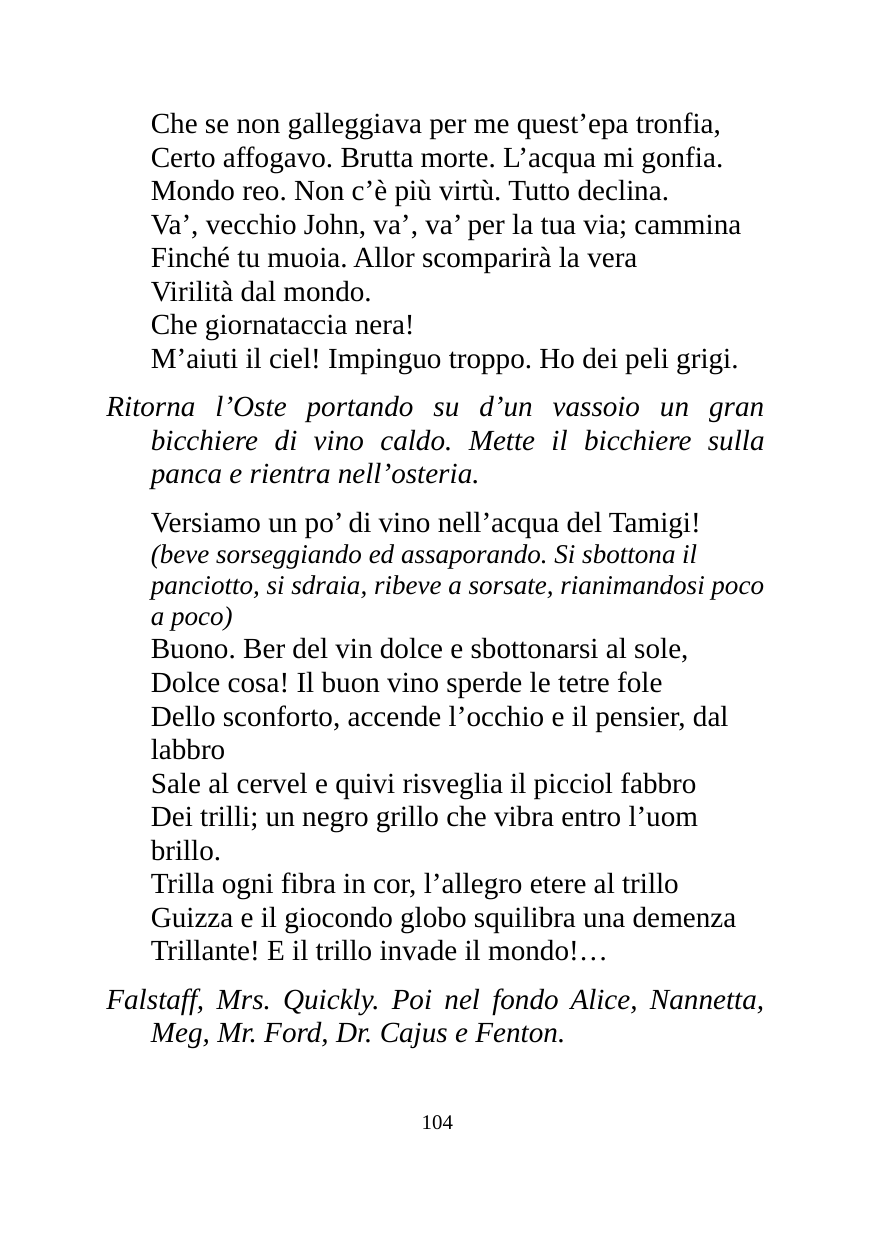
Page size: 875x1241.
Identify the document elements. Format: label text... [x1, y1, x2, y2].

text Ritorna l’Oste portando su d’un vassoio un gran bicchiere di vino caldo. Mette il bicchiere sulla panca e rientra nell’osteria. [106, 389, 768, 490]
text Versiamo un po’ di vino nell’acqua del Tamigi! (beve sorseggiando ed assaporando. Si sbottona il panciotto, si sdraia, ribeve a sorsate, rianimandosi poco a poco) Buono. Ber del vin dolce e sbottonarsi al sole, Dolce cosa! Il buon vino sperde le tetre fole Dello sconforto, accende l’occhio e il pensier, dal labbro Sale al cervel e quivi risveglia il picciol fabbro Dei trilli; un negro grillo che vibra entro l’uom brillo. Trilla ogni fibra in cor, l’allegro etere al trillo Guizza e il giocondo globo squilibra una demenza Trillante! E il trillo invade il mondo!… [151, 505, 768, 967]
text Che se non galleggiava per me quest’epa tronfia, Certo affogavo. Brutta morte. L’acqua mi gonfia. Mondo reo. Non c’è più virtù. Tutto declina. Va’, vecchio John, va’, va’ per la tua via; cammina Finché tu muoia. Allor scomparirà la vera Virilità dal mondo. Che giornataccia nera! M’aiuti il ciel! Impinguo troppo. Ho dei peli grigi. [151, 106, 768, 374]
text Falstaff, Mrs. Quickly. Poi nel fondo Alice, Nannetta, Meg, Mr. Ford, Dr. Cajus e Fenton. [106, 982, 768, 1049]
